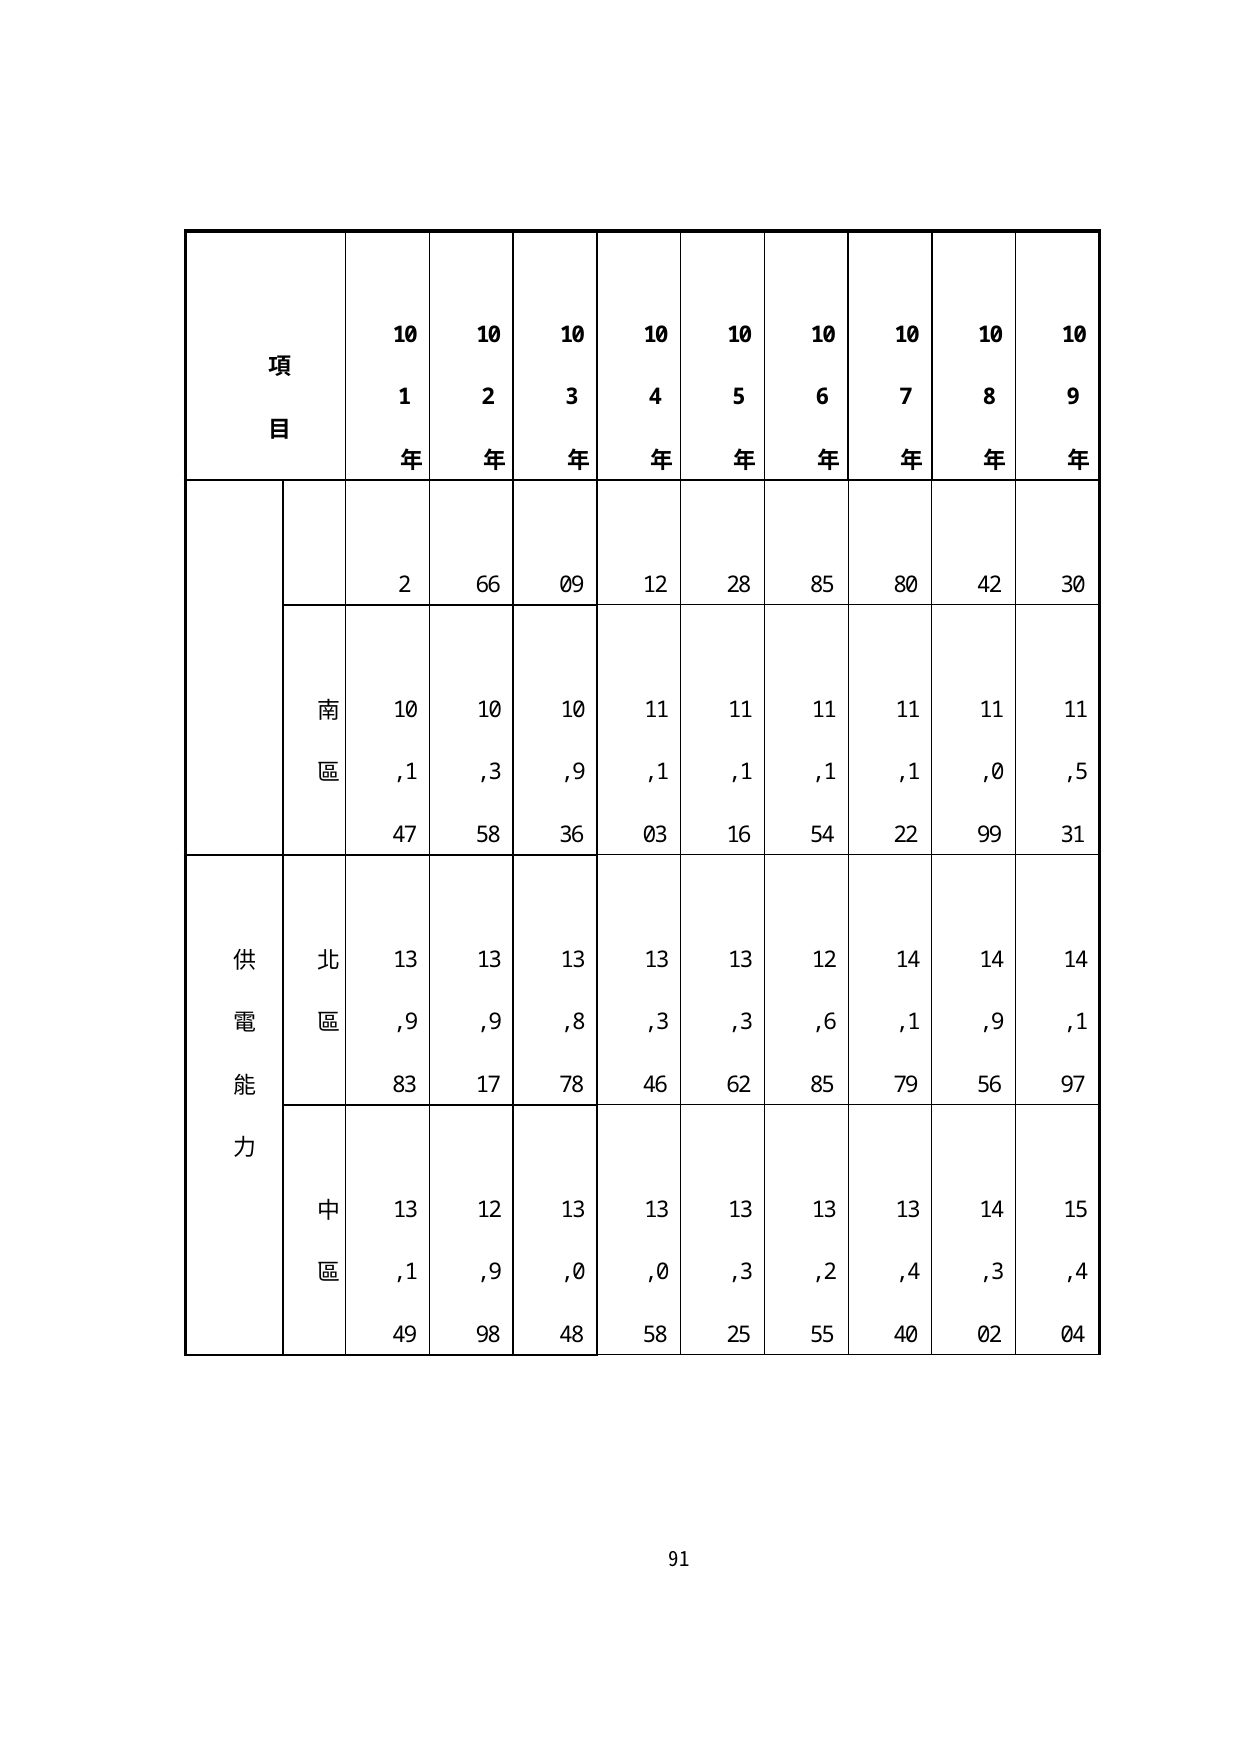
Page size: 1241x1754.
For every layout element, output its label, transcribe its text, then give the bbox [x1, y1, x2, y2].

table_cell 北區 [284, 856, 345, 1104]
table_cell 14,197 [1016, 855, 1098, 1104]
table_cell 12 [598, 481, 680, 604]
table_cell [284, 481, 345, 604]
table_cell 13,346 [598, 855, 680, 1104]
table_cell 南區 [284, 606, 345, 854]
table_cell 13,878 [514, 856, 596, 1104]
table_cell 42 [932, 481, 1015, 604]
table_cell 09 [514, 481, 596, 604]
table_cell 12,685 [765, 855, 848, 1104]
table_header 109年 [1016, 233, 1098, 479]
table_cell 28 [681, 481, 764, 604]
table_cell 13,149 [346, 1106, 429, 1354]
table_cell 13,255 [765, 1105, 848, 1354]
table_header 項 目 [187, 233, 345, 479]
table_cell 14,179 [849, 855, 931, 1104]
table_cell 80 [849, 481, 931, 604]
table_cell 11,122 [849, 605, 931, 854]
table_cell 2 [346, 481, 429, 604]
table_header 107年 [849, 233, 931, 479]
table_cell 85 [765, 481, 848, 604]
table_header 104年 [598, 233, 680, 479]
table_cell 11,531 [1016, 605, 1098, 854]
table_cell 13,440 [849, 1105, 931, 1354]
table_cell 10,358 [430, 606, 512, 854]
table_cell 中區 [284, 1106, 345, 1354]
table_cell 11,116 [681, 605, 764, 854]
table_cell 10,936 [514, 606, 596, 854]
table_cell 13,917 [430, 856, 512, 1104]
table_cell 14,302 [932, 1105, 1015, 1354]
table_cell 10,147 [346, 606, 429, 854]
table_header 105年 [681, 233, 764, 479]
table_cell 15,404 [1016, 1105, 1098, 1354]
table_cell 13,983 [346, 856, 429, 1104]
table_header 108年 [933, 233, 1015, 479]
table_cell 13,362 [681, 855, 764, 1104]
table_header 102年 [430, 233, 512, 479]
table_cell [187, 481, 282, 854]
table_cell 13,325 [681, 1105, 764, 1354]
table_cell 30 [1016, 481, 1098, 604]
table_cell 66 [430, 481, 512, 604]
table_cell 13,058 [598, 1105, 680, 1354]
table_cell 供電能力 [187, 856, 282, 1354]
table_header 101年 [346, 233, 429, 479]
table_cell 12,998 [430, 1106, 512, 1354]
table_header 103年 [514, 233, 596, 479]
table_cell 11,099 [932, 605, 1015, 854]
table_cell 13,048 [514, 1106, 596, 1354]
table_header 106年 [765, 233, 847, 479]
table_cell 11,103 [598, 605, 680, 854]
table_cell 11,154 [765, 605, 848, 854]
table_cell 14,956 [932, 855, 1015, 1104]
